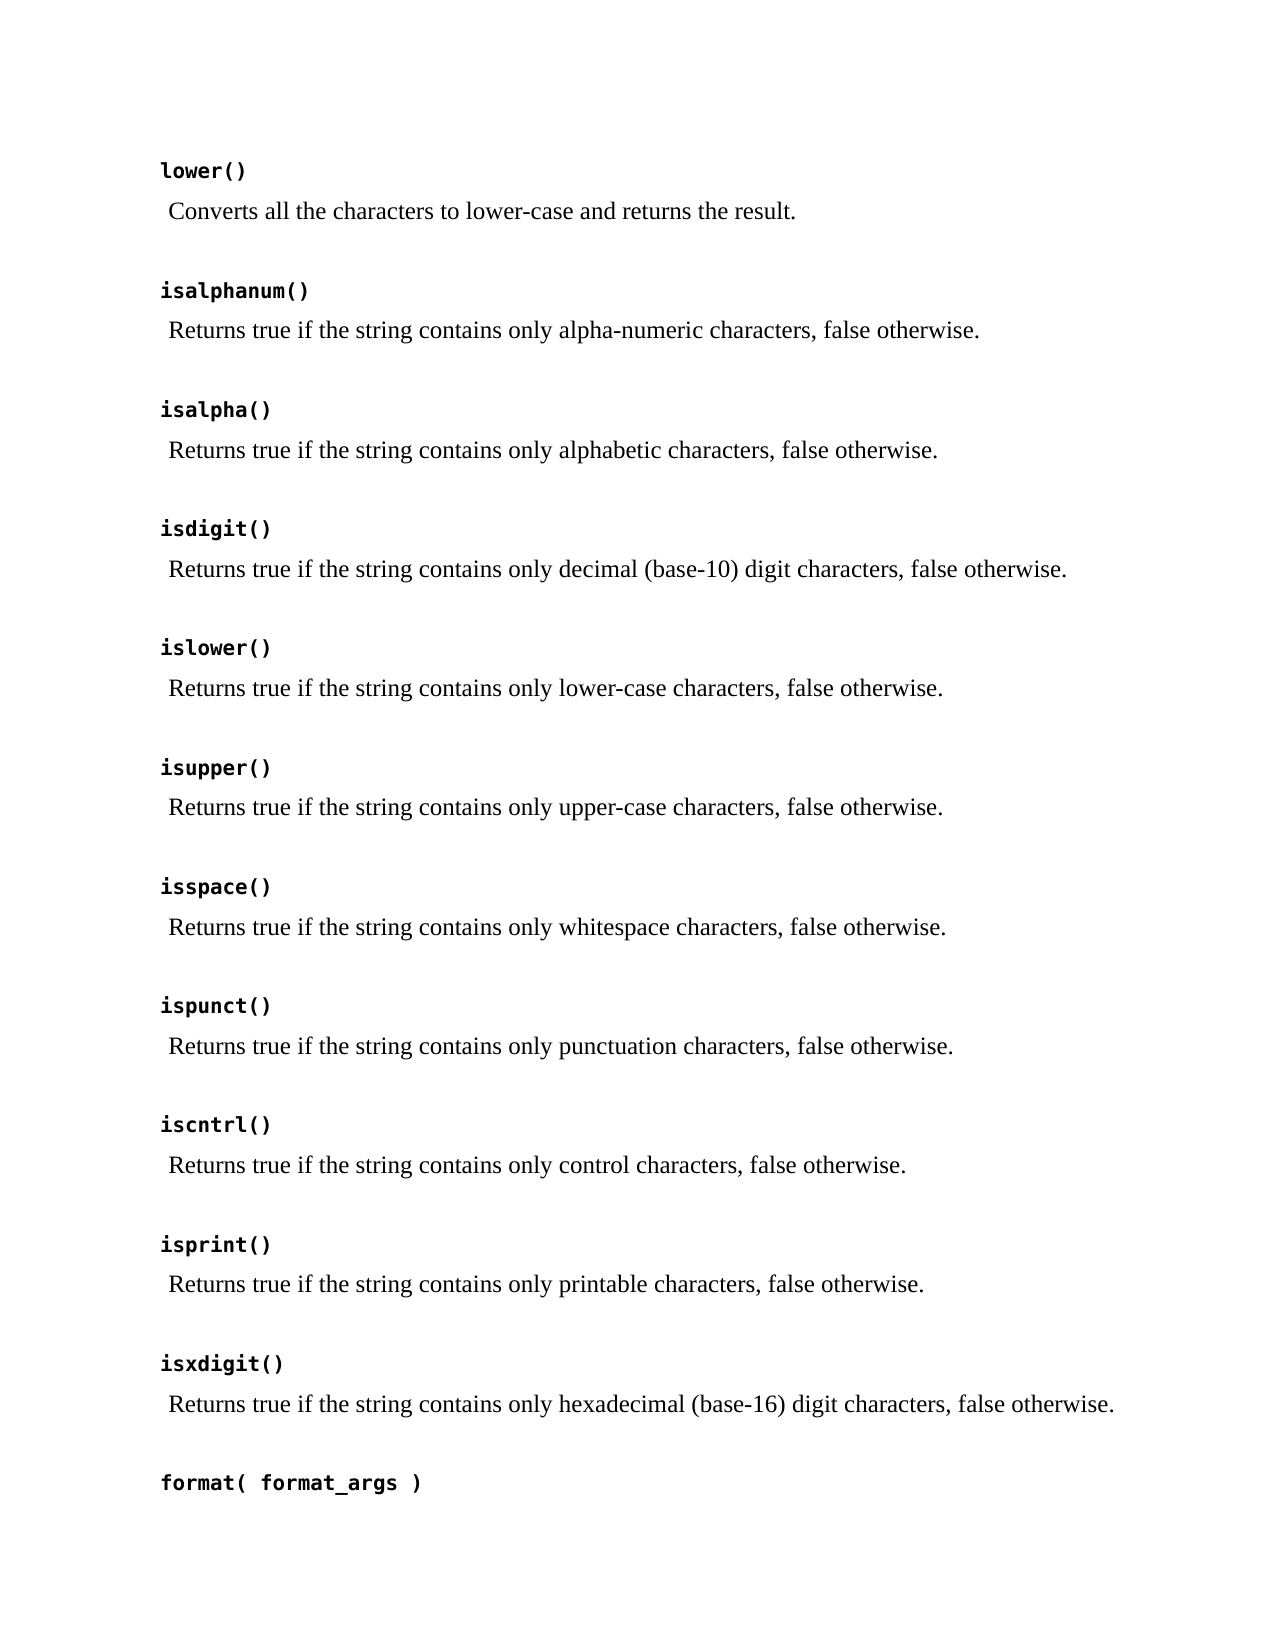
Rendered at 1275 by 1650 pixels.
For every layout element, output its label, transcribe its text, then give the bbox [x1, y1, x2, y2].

text isprint() [118, 1233, 1157, 1257]
text Returns true if the string contains only lower-case characters, false otherwise. [118, 673, 1157, 702]
text Returns true if the string contains only printable characters, false otherwise. [118, 1269, 1157, 1298]
text isalphanum() [118, 279, 1157, 303]
text Returns true if the string contains only whitespace characters, false otherwise. [118, 912, 1157, 941]
text Returns true if the string contains only upper-case characters, false otherwise. [118, 792, 1157, 821]
text isxdigit() [118, 1352, 1157, 1376]
text format( format_args ) [118, 1471, 1157, 1496]
text isdigit() [118, 517, 1157, 541]
text islower() [118, 636, 1157, 661]
text Returns true if the string contains only control characters, false otherwise. [118, 1150, 1157, 1179]
text Converts all the characters to lower-case and returns the result. [118, 196, 1157, 225]
text lower() [118, 159, 1157, 184]
text isupper() [118, 756, 1157, 780]
text isspace() [118, 875, 1157, 899]
text Returns true if the string contains only hexadecimal (base-16) digit characters, false otherwise. [118, 1389, 1157, 1418]
text isalpha() [118, 398, 1157, 422]
text ispunct() [118, 994, 1157, 1018]
text iscntrl() [118, 1113, 1157, 1138]
text Returns true if the string contains only alpha-numeric characters, false otherwise. [118, 315, 1157, 344]
text Returns true if the string contains only decimal (base-10) digit characters, false otherwise. [118, 554, 1157, 583]
text Returns true if the string contains only alphabetic characters, false otherwise. [118, 435, 1157, 463]
text Returns true if the string contains only punctuation characters, false otherwise. [118, 1031, 1157, 1060]
